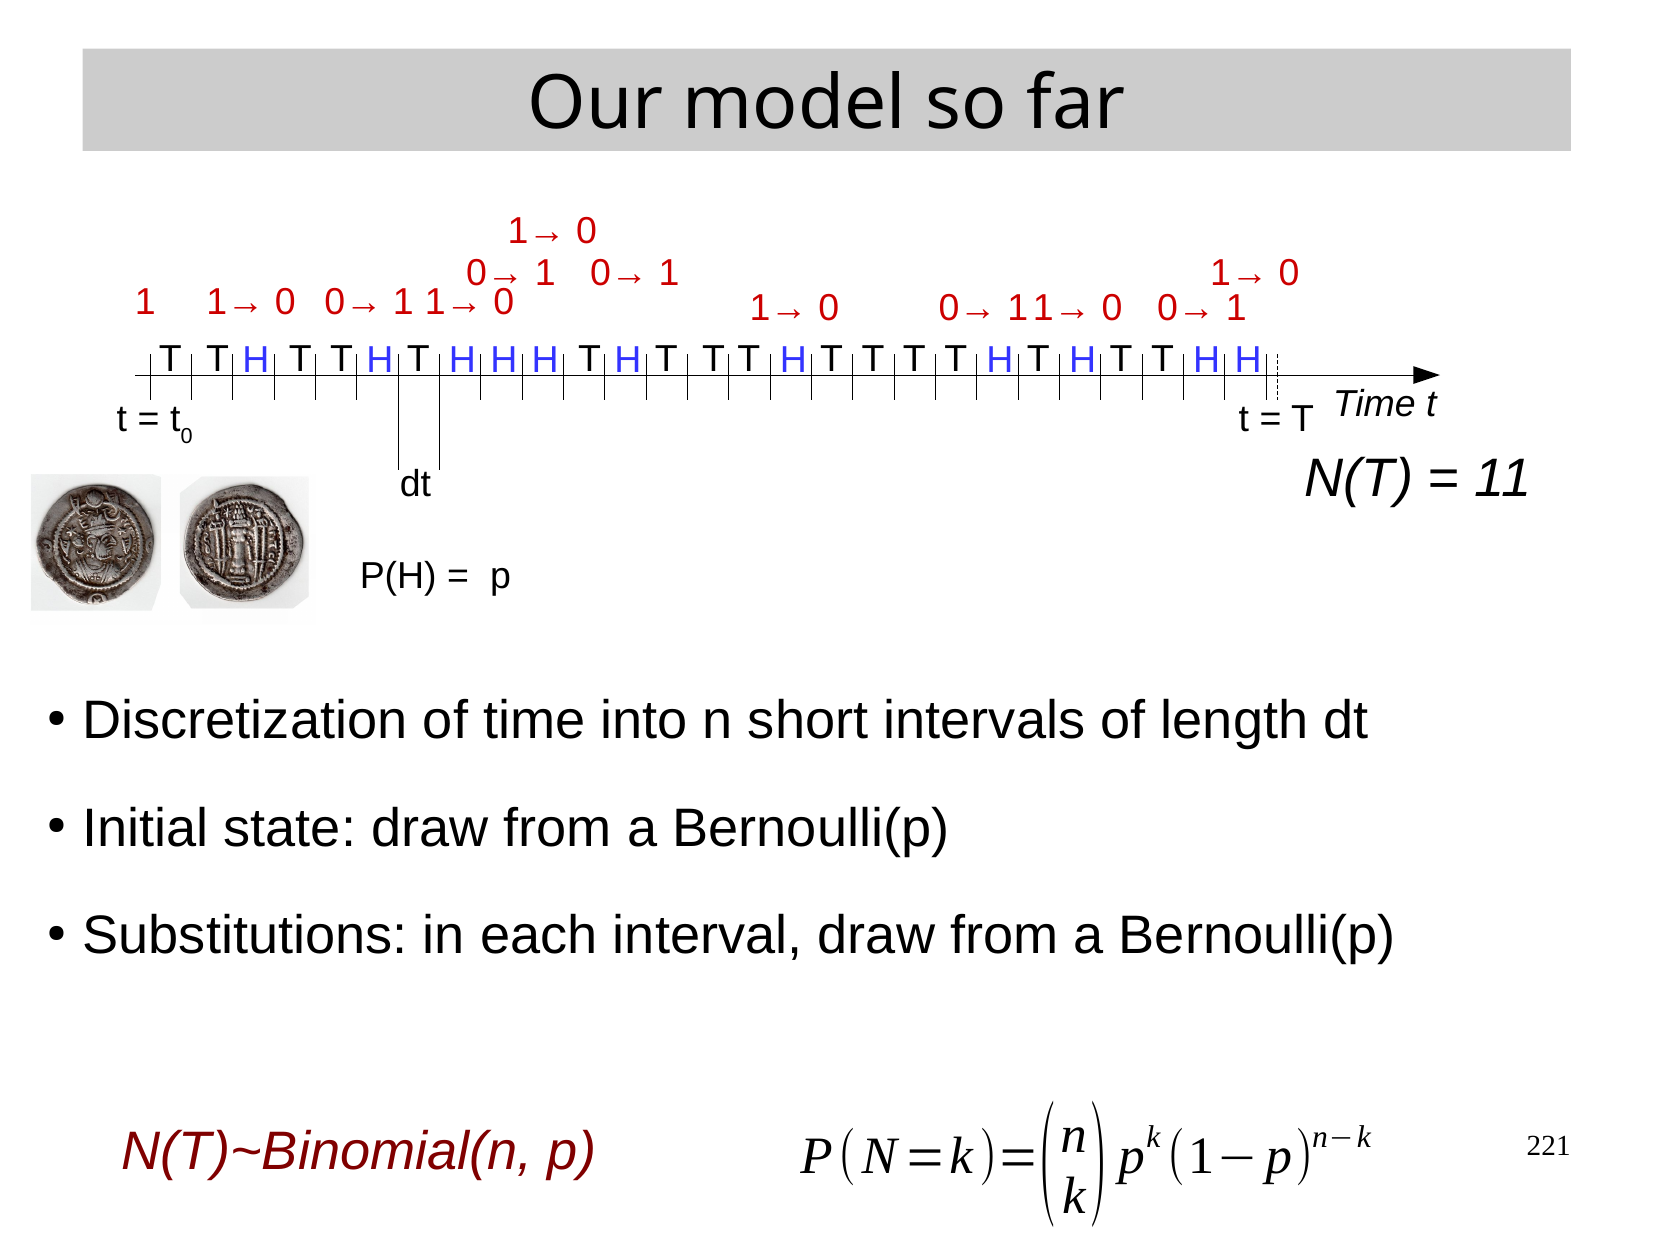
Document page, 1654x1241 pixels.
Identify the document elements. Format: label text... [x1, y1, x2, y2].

text_box 0→ 1 [1142, 279, 1263, 336]
text_box H [1219, 331, 1280, 388]
picture [30, 474, 316, 625]
text_box T [288, 331, 315, 387]
text_box H [351, 331, 412, 388]
text_box 1→ 0 [1044, 279, 1139, 336]
text_box T [1032, 336, 1054, 387]
text_box H [516, 331, 577, 388]
text_box T [929, 336, 971, 387]
text_box T [640, 330, 687, 387]
text_box T [412, 331, 434, 387]
text_box H [765, 336, 826, 388]
text_box T [191, 331, 227, 387]
text_box 1→ 0 [430, 273, 530, 331]
text_box T [315, 331, 351, 387]
text_box 0→ 1 [575, 243, 696, 301]
text_box H [475, 331, 516, 388]
text_box P(H) = p [345, 546, 571, 607]
text_box T [826, 336, 846, 387]
text_box T [846, 330, 888, 387]
text_box Time t [1318, 375, 1514, 432]
text_box T [563, 330, 624, 387]
text_box 1→ 0 [1195, 243, 1316, 301]
text_box T [722, 330, 765, 387]
text_box H [1178, 336, 1219, 388]
text_box 1 [120, 273, 191, 331]
text_box T [687, 330, 722, 387]
text_box T [888, 330, 929, 387]
text_box 0→ 1 [309, 273, 430, 331]
text_box 1→ 0 [734, 279, 855, 336]
text_box H [599, 331, 660, 388]
text_box T [1115, 336, 1136, 387]
text_box H [1054, 336, 1115, 388]
text_box dt [385, 454, 462, 512]
text_box t = T [1223, 390, 1333, 447]
chart [785, 1098, 1386, 1231]
text_box 0→ 1 [451, 243, 572, 301]
text_box T [144, 330, 191, 387]
text_box H [227, 331, 288, 388]
text_box H [971, 336, 1032, 388]
text_box T [1136, 330, 1178, 387]
title Our model so far [82, 49, 1571, 151]
text_box Discretization of time into n short intervals of length dt Initial state: draw from a Bernoulli(p) Substitutions: in each interval, draw from a Bernoulli(p) N(T)~Binomial(n, p) [32, 681, 1546, 1216]
text_box 1→ 0 [191, 273, 309, 331]
text_box 0→ 1 [923, 279, 1044, 336]
text_box 1→ 0 [492, 202, 613, 260]
text_box N(T) = 11 [1290, 439, 1576, 529]
text_box t = t0 [101, 390, 211, 456]
text_box H [434, 331, 475, 388]
